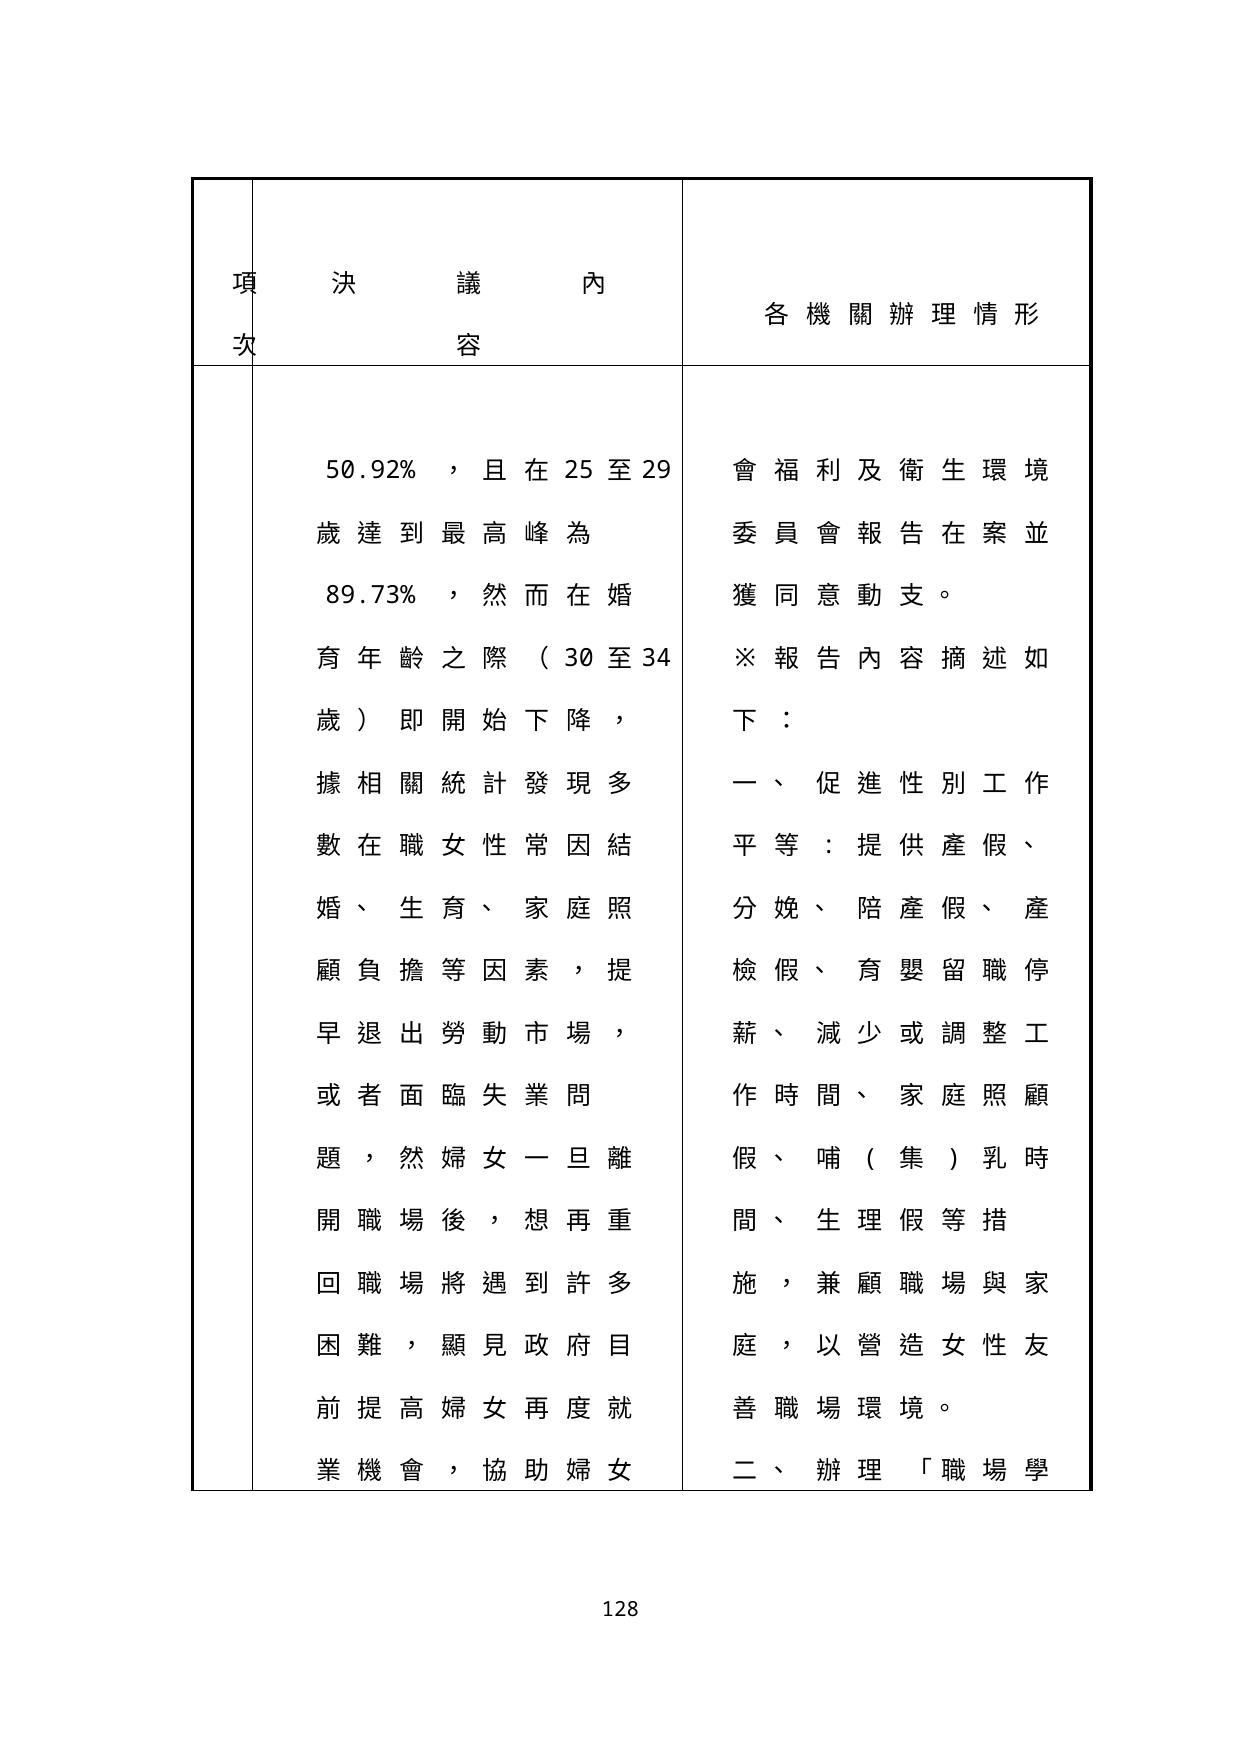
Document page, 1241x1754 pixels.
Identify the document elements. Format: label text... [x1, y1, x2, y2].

table_cell 35. [194, 366, 252, 1490]
table_header 項次 [194, 180, 252, 365]
table_cell 50.92%，且在25至29歲達到最高峰為89.73%，然而在婚育年齡之際（30至34歲）即開始下降，據相關統計發現多數在職女性常因結婚、生育、家庭照顧負擔等因素，提早退出勞動市場，或者面臨失業問題，然婦女一旦離開職場後，想再重回職場將遇到許多困難，顯見政府目前提高婦女再度就業機會，協助婦女 [253, 366, 682, 1490]
table_cell 會福利及衛生環境委員會報告在案並獲同意動支。 ※報告內容摘述如下： 一、促進性別工作平等:提供產假、分娩、陪產假、產檢假、育嬰留職停薪、減少或調整工作時間、家庭照顧假、哺(集)乳時間、生理假等措施，兼顧職場與家庭，以營造女性友善職場環境。 二、辦理「職場學 [683, 366, 1089, 1490]
table_header 決 議 內 容 [253, 180, 682, 365]
table_header 各機關辦理情形 [683, 180, 1089, 365]
